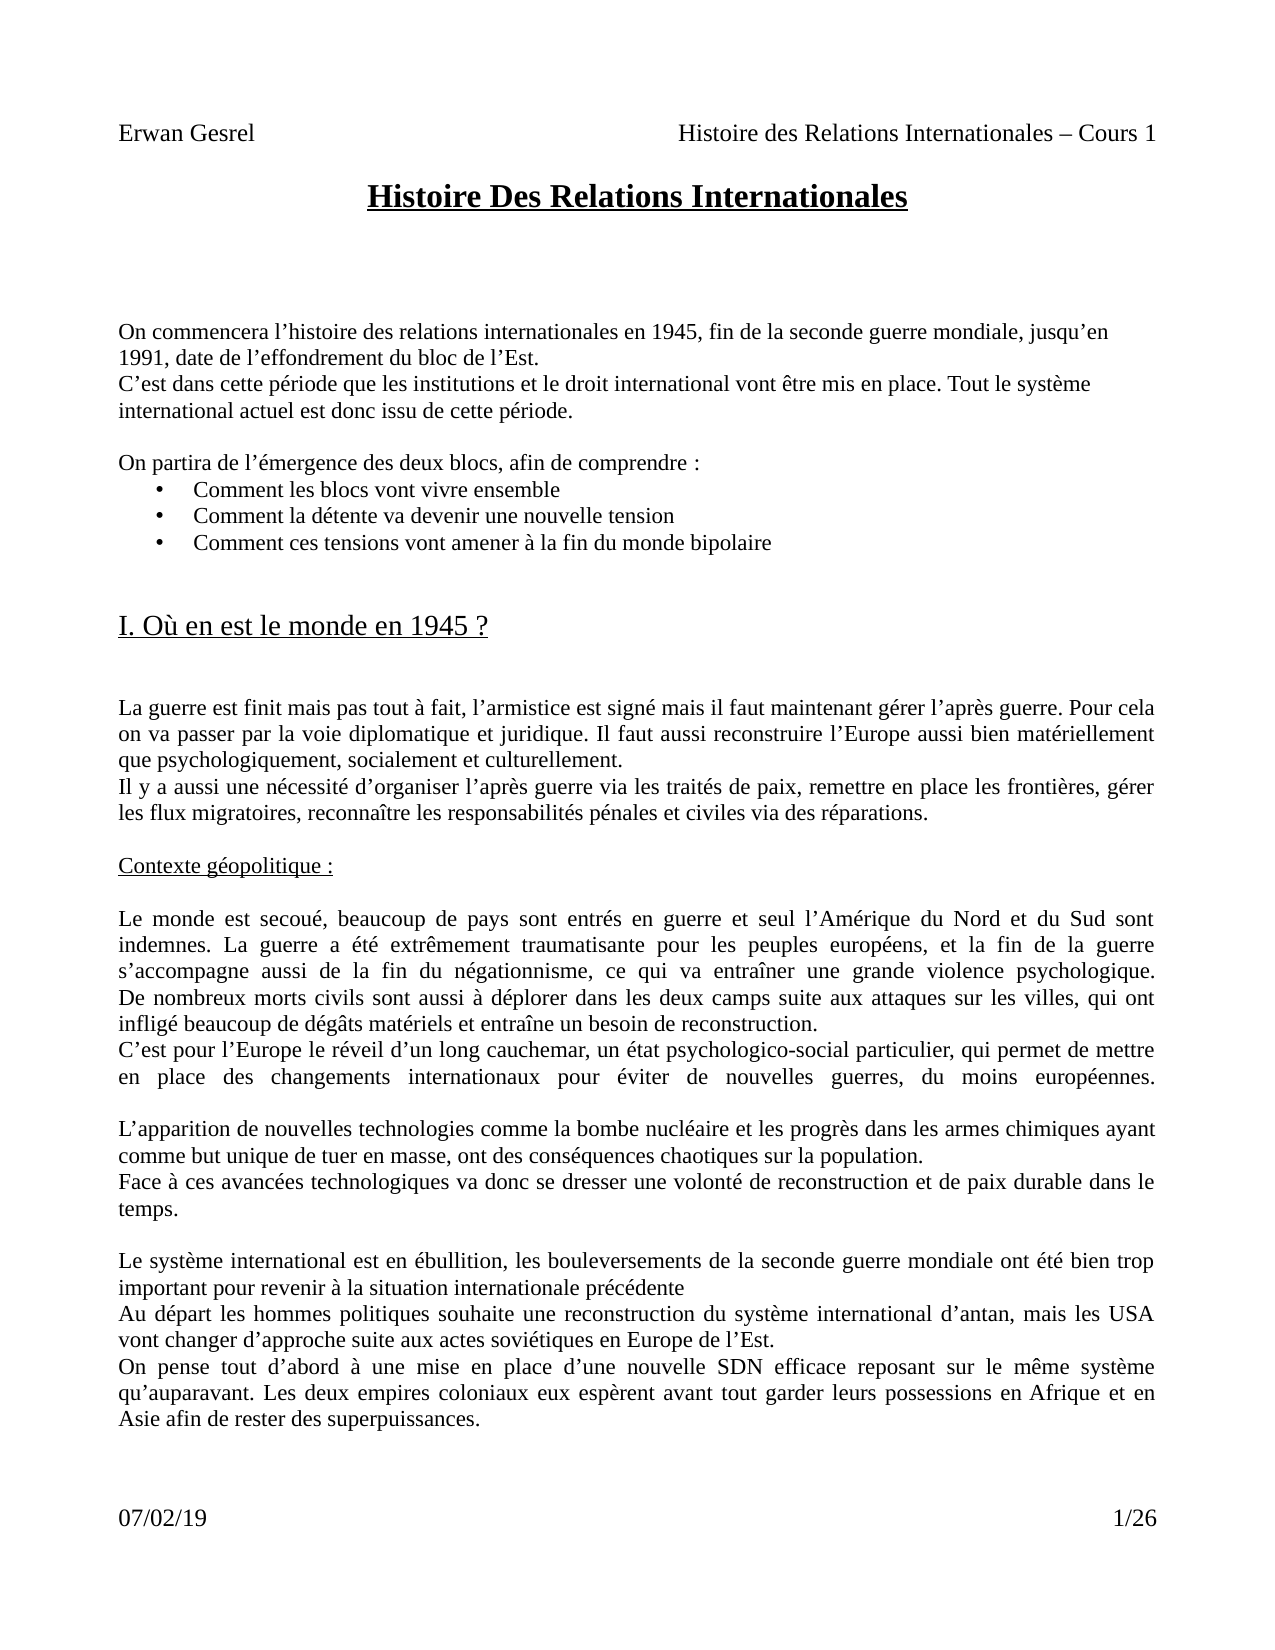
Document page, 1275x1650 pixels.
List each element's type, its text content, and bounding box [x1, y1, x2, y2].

text Il y a aussi une nécessité d’organiser l’après guerre via les traités de paix, remettre en place les frontières, gérer les flux migratoires, reconnaître les responsabilités pénales et civiles via des réparations. [118, 773, 1157, 826]
text La guerre est finit mais pas tout à fait, l’armistice est signé mais il faut maintenant gérer l’après guerre. Pour cela on va passer par la voie diplomatique et juridique. Il faut aussi reconstruire l’Europe aussi bien matériellement que psychologiquement, socialement et culturellement. [118, 694, 1157, 773]
text Face à ces avancées technologiques va donc se dresser une volonté de reconstruction et de paix durable dans le temps. [118, 1168, 1157, 1221]
list Comment ces tensions vont amener à la fin du monde bipolaire [156, 528, 1157, 555]
text I. Où en est le monde en 1945 ? [118, 608, 1157, 641]
list Comment les blocs vont vivre ensemble [156, 476, 1157, 502]
text Le système international est en ébullition, les bouleversements de la seconde guerre mondiale ont été bien trop important pour revenir à la situation internationale précédente [118, 1247, 1157, 1300]
text On partira de l’émergence des deux blocs, afin de comprendre : [118, 449, 1157, 476]
list Comment la détente va devenir une nouvelle tension [156, 502, 1157, 528]
text L’apparition de nouvelles technologies comme la bombe nucléaire et les progrès dans les armes chimiques ayant comme but unique de tuer en masse, ont des conséquences chaotiques sur la population. [118, 1116, 1157, 1168]
text Contexte géopolitique : [118, 852, 1157, 878]
text Histoire Des Relations Internationales [118, 176, 1157, 215]
text On pense tout d’abord à une mise en place d’une nouvelle SDN efficace reposant sur le même système qu’auparavant. Les deux empires coloniaux eux espèrent avant tout garder leurs possessions en Afrique et en Asie afin de rester des superpuissances. [118, 1353, 1157, 1432]
text C’est pour l’Europe le réveil d’un long cauchemar, un état psychologico-social particulier, qui permet de mettre en place des changements internationaux pour éviter de nouvelles guerres, du moins européennes. [118, 1036, 1157, 1116]
text Au départ les hommes politiques souhaite une reconstruction du système international d’antan, mais les USA vont changer d’approche suite aux actes soviétiques en Europe de l’Est. [118, 1300, 1157, 1353]
text Le monde est secoué, beaucoup de pays sont entrés en guerre et seul l’Amérique du Nord et du Sud sont indemnes. La guerre a été extrêmement traumatisante pour les peuples européens, et la fin de la guerre s’accompagne aussi de la fin du négationnisme, ce qui va entraîner une grande violence psychologique. De nombreux morts civils sont aussi à déplorer dans les deux camps suite aux attaques sur les villes, qui ont infligé beaucoup de dégâts matériels et entraîne un besoin de reconstruction. [118, 905, 1157, 1036]
text On commencera l’histoire des relations internationales en 1945, fin de la seconde guerre mondiale, jusqu’en 1991, date de l’effondrement du bloc de l’Est. C’est dans cette période que les institutions et le droit international vont être mis en place. Tout le système international actuel est donc issu de cette période. [118, 318, 1157, 423]
